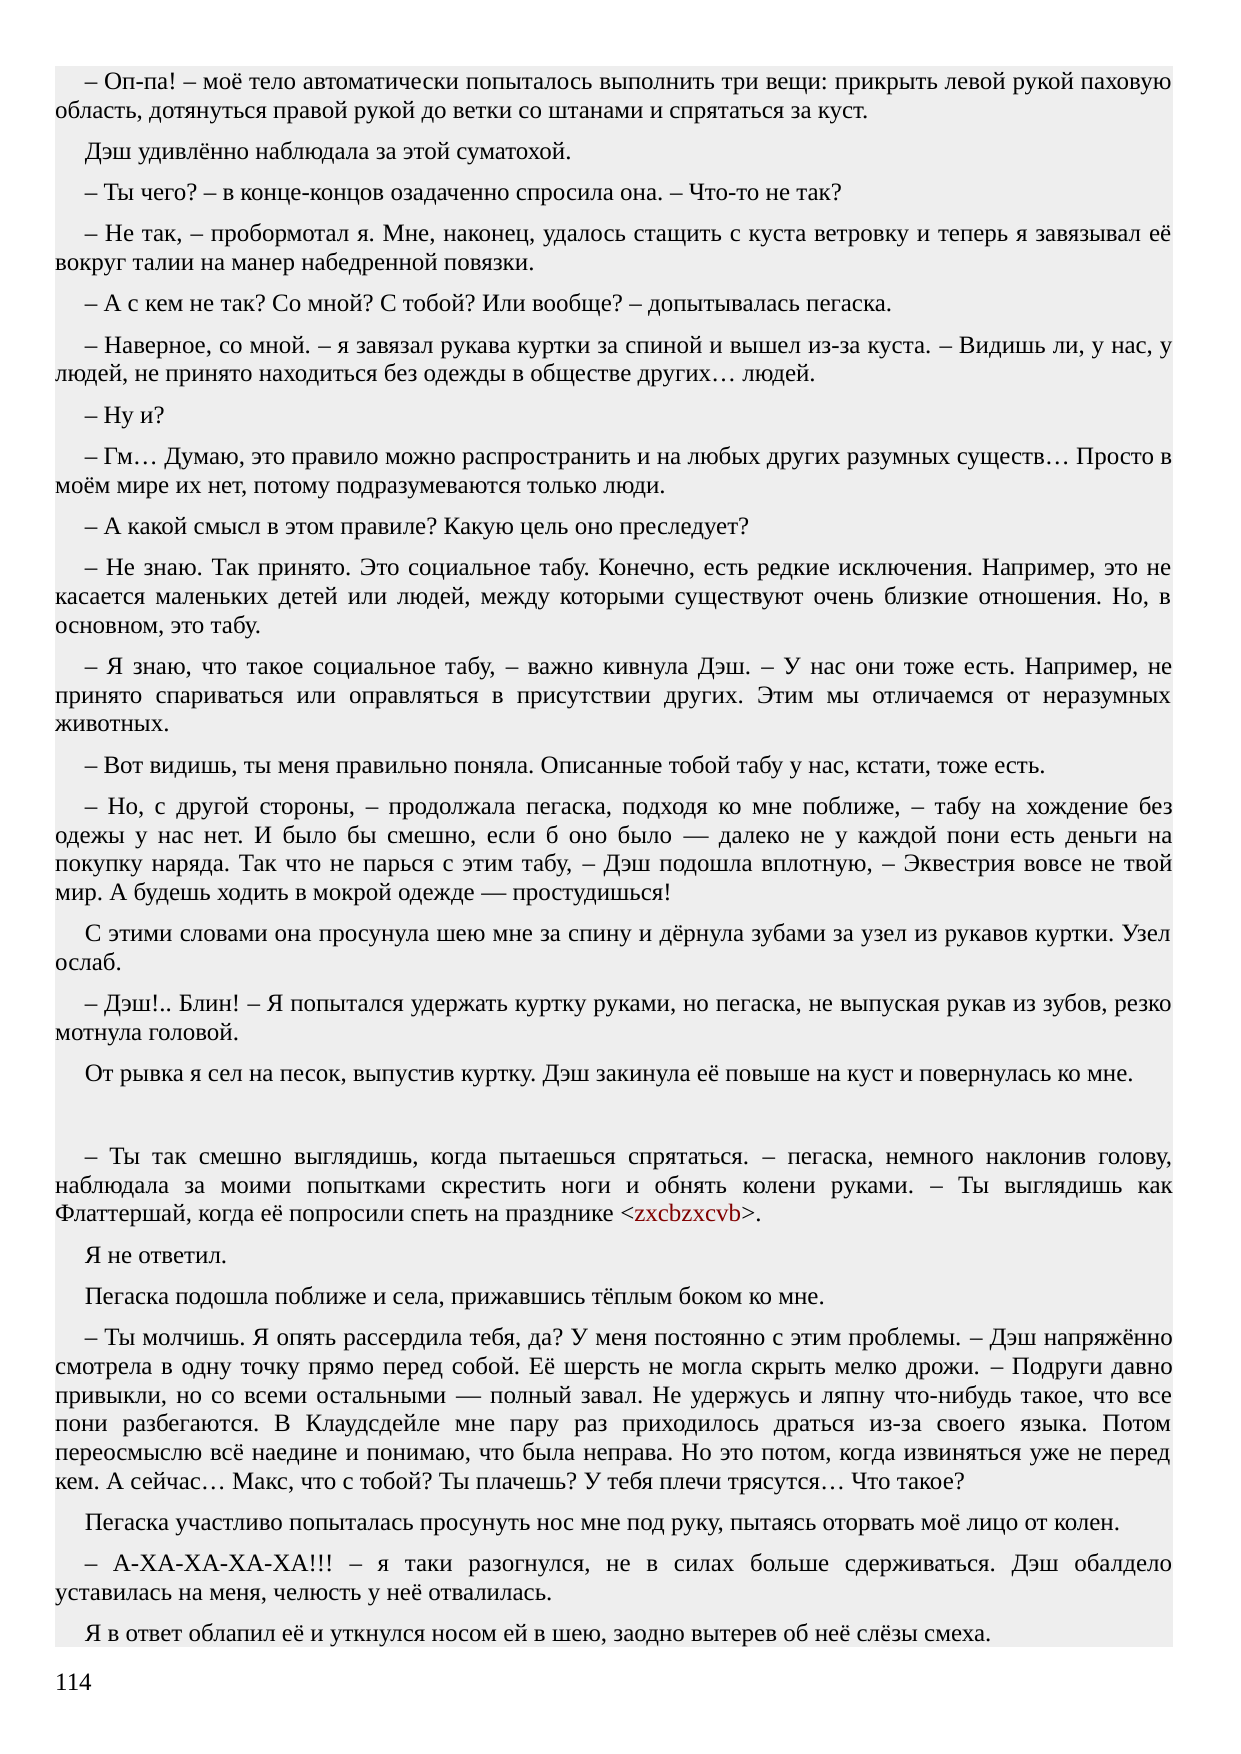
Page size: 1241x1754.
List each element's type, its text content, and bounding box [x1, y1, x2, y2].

text Я в ответ облапил её и уткнулся носом ей в шею, заодно вытерев об неё слёзы смеха. [55, 1618, 1173, 1647]
text – Гм… Думаю, это правило можно распространить и на любых других разумных существ… Просто в моём мире их нет, потому подразумеваются только люди. [55, 441, 1173, 498]
text – Ну и? [55, 400, 1173, 428]
text – Ты чего? – в конце-концов озадаченно спросила она. – Что-то не так? [55, 177, 1173, 206]
text – Дэш!.. Блин! – Я попытался удержать куртку руками, но пегаска, не выпуская рукав из зубов, резко мотнула головой. [55, 988, 1173, 1046]
text – Оп-па! – моё тело автоматически попыталось выполнить три вещи: прикрыть левой рукой паховую область, дотянуться правой рукой до ветки со штанами и спрятаться за куст. [55, 66, 1173, 123]
text С этими словами она просунула шею мне за спину и дёрнула зубами за узел из рукавов куртки. Узел ослаб. [55, 918, 1173, 976]
text – А какой смысл в этом правиле? Какую цель оно преследует? [55, 511, 1173, 540]
text – А-ХА-ХА-ХА-ХА!!! – я таки разогнулся, не в силах больше сдерживаться. Дэш обалдело уставилась на меня, челюсть у неё отвалилась. [55, 1548, 1173, 1606]
text – Ты молчишь. Я опять рассердила тебя, да? У меня постоянно с этим проблемы. – Дэш напряжённо смотрела в одну точку прямо перед собой. Её шерсть не могла скрыть мелко дрожи. – Подруги давно привыкли, но со всеми остальными — полный завал. Не удержусь и ляпну что-нибудь такое, что все пони разбегаются. В Клаудсдейле мне пару раз приходилось драться из-за своего языка. Потом переосмыслю всё наедине и понимаю, что была неправа. Но это потом, когда извиняться уже не перед кем. А сейчас… Макс, что с тобой? Ты плачешь? У тебя плечи трясутся… Что такое? [55, 1322, 1173, 1495]
text – Не так, – пробормотал я. Мне, наконец, удалось стащить с куста ветровку и теперь я завязывал её вокруг талии на манер набедренной повязки. [55, 218, 1173, 276]
text Пегаска подошла поближе и села, прижавшись тёплым боком ко мне. [55, 1281, 1173, 1310]
text Я не ответил. [55, 1240, 1173, 1268]
text – Ты так смешно выглядишь, когда пытаешься спрятаться. – пегаска, немного наклонив голову, наблюдала за моими попытками скрестить ноги и обнять колени руками. – Ты выглядишь как Флаттершай, когда её попросили спеть на празднике <zxcbzxcvb>. [55, 1141, 1173, 1227]
text – Но, с другой стороны, – продолжала пегаска, подходя ко мне поближе, – табу на хождение без одежы у нас нет. И было бы смешно, если б оно было — далеко не у каждой пони есть деньги на покупку наряда. Так что не парься с этим табу, – Дэш подошла вплотную, – Эквестрия вовсе не твой мир. А будешь ходить в мокрой одежде — простудишься! [55, 791, 1173, 906]
text – А с кем не так? Со мной? С тобой? Или вообще? – допытывалась пегаска. [55, 288, 1173, 317]
text – Наверное, со мной. – я завязал рукава куртки за спиной и вышел из-за куста. – Видишь ли, у нас, у людей, не принято находиться без одежды в обществе других… людей. [55, 330, 1173, 387]
text Пегаска участливо попыталась просунуть нос мне под руку, пытаясь оторвать моё лицо от колен. [55, 1507, 1173, 1536]
text – Не знаю. Так принято. Это социальное табу. Конечно, есть редкие исключения. Например, это не касается маленьких детей или людей, между которыми существуют очень близкие отношения. Но, в основном, это табу. [55, 552, 1173, 638]
text Дэш удивлённо наблюдала за этой суматохой. [55, 136, 1173, 165]
text – Вот видишь, ты меня правильно поняла. Описанные тобой табу у нас, кстати, тоже есть. [55, 750, 1173, 778]
text От рывка я сел на песок, выпустив куртку. Дэш закинула её повыше на куст и повернулась ко мне. [55, 1058, 1173, 1087]
text – Я знаю, что такое социальное табу, – важно кивнула Дэш. – У нас они тоже есть. Например, не принято спариваться или оправляться в присутствии других. Этим мы отличаемся от неразумных животных. [55, 651, 1173, 737]
